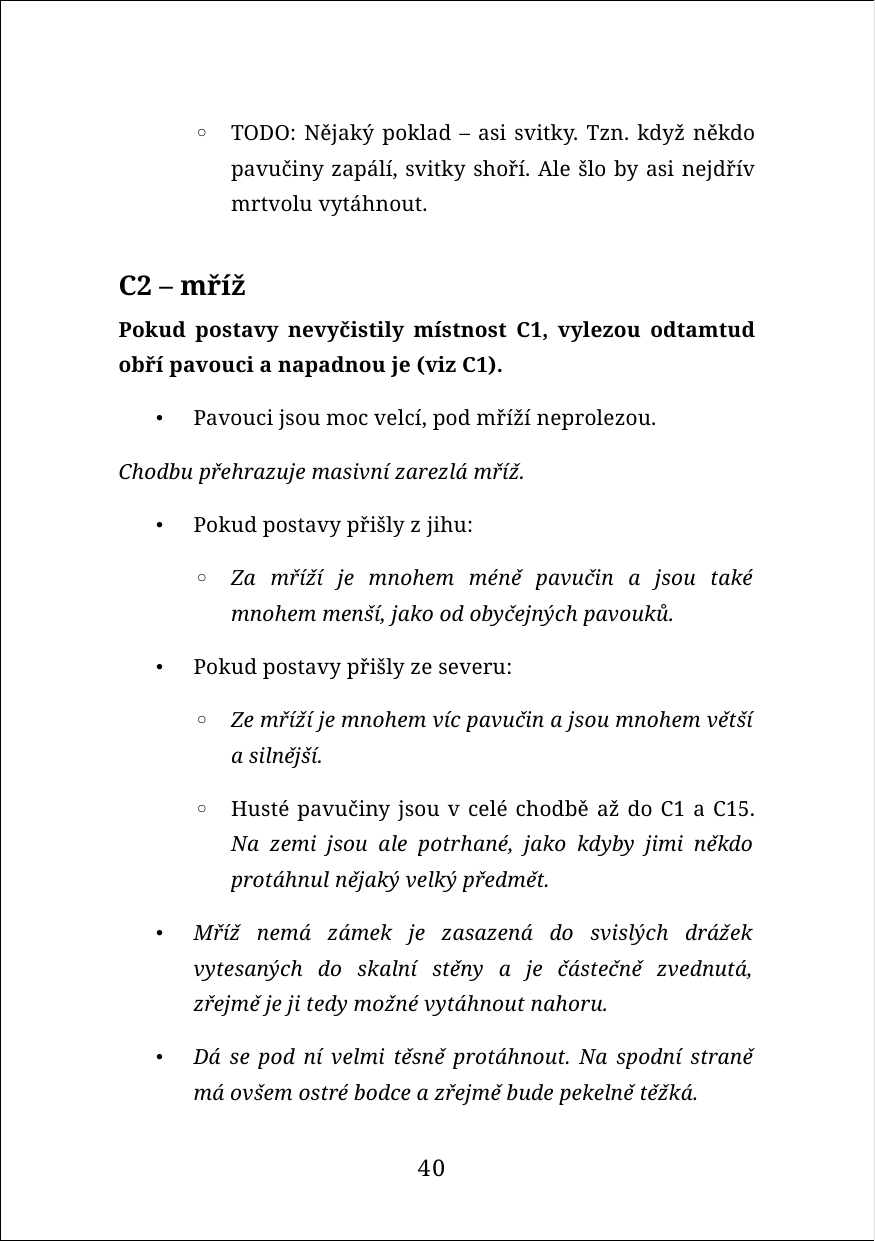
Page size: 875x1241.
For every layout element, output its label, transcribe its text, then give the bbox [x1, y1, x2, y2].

subtitle C2 – mříž [118, 266, 756, 303]
list Dá se pod ní velmi těsně protáhnout. Na spodní straně má ovšem ostré bodce a zřejmě bude pekelně těžká. [156, 1042, 756, 1106]
text Pokud postavy nevyčistily místnost C1, vylezou odtamtud obří pavouci a napadnou je (viz C1). [118, 315, 756, 379]
list Pokud postavy přišly z jihu: [156, 510, 756, 538]
list Mříž nemá zámek je zasazená do svislých drážek vytesaných do skalní stěny a je částečně zvednutá, zřejmě je ji tedy možné vytáhnout nahoru. [156, 918, 756, 1018]
list Husté pavučiny jsou v celé chodbě až do C1 a C15. Na zemi jsou ale potrhané, jako kdyby jimi někdo protáhnul nějaký velký předmět. [193, 794, 756, 893]
list Za mříží je mnohem méně pavučin a jsou také mnohem menší, jako od obyčejných pavouků. [193, 563, 756, 627]
text Chodbu přehrazuje masivní zarezlá mříž. [118, 457, 756, 485]
list Ze mříží je mnohem víc pavučin a jsou mnohem větší a silnější. [193, 705, 756, 769]
list Pokud postavy přišly ze severu: [156, 652, 756, 680]
list Pavouci jsou moc velcí, pod mříží neprolezou. [156, 403, 756, 432]
list TODO: Nějaký poklad – asi svitky. Tzn. když někdo pavučiny zapálí, svitky shoří. Ale šlo by asi nejdřív mrtvolu vytáhnout. [193, 118, 756, 218]
